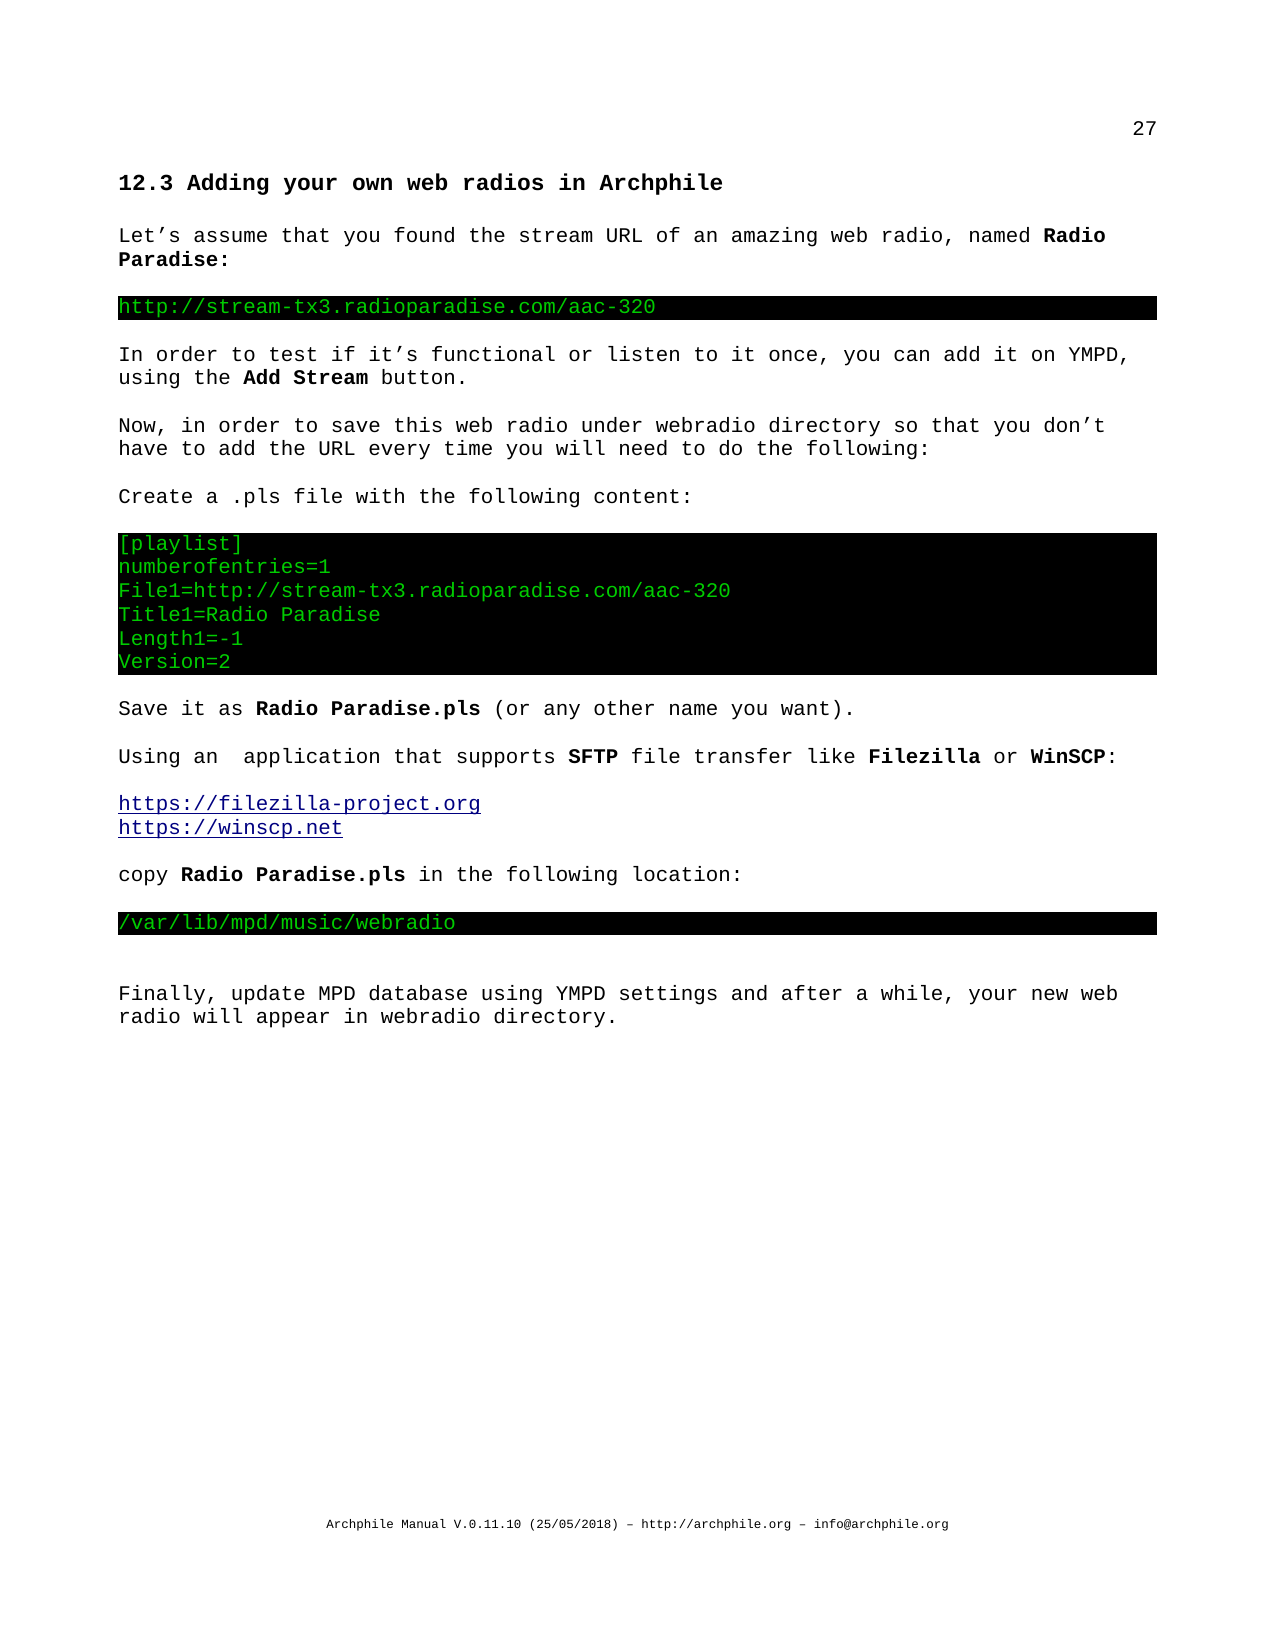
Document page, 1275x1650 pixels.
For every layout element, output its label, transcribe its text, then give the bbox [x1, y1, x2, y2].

text copy Radio Paradise.pls in the following location: [118, 864, 1157, 888]
text [playlist] [118, 533, 1157, 557]
text Finally, update MPD database using YMPD settings and after a while, your new web radio will appear in webradio directory. [118, 983, 1157, 1030]
text Using an application that supports SFTP file transfer like Filezilla or WinSCP: [118, 746, 1157, 770]
text http://stream-tx3.radioparadise.com/aac-320 [118, 296, 1157, 320]
text /var/lib/mpd/music/webradio [118, 912, 1157, 935]
text Length1=-1 [118, 627, 1157, 651]
text https://winscp.net [118, 817, 1157, 841]
text Version=2 [118, 651, 1157, 675]
text In order to test if it’s functional or listen to it once, you can add it on YMPD, using the Add Stream button. [118, 344, 1157, 391]
text https://filezilla-project.org [118, 793, 1157, 817]
text File1=http://stream-tx3.radioparadise.com/aac-320 [118, 580, 1157, 604]
text Save it as Radio Paradise.pls (or any other name you want). [118, 698, 1157, 722]
text numberofentries=1 [118, 557, 1157, 580]
text 12.3 Adding your own web radios in Archphile [118, 171, 1157, 197]
text Title1=Radio Paradise [118, 604, 1157, 627]
text Now, in order to save this web radio under webradio directory so that you don’t have to add the URL every time you will need to do the following: [118, 415, 1157, 462]
text Let’s assume that you found the stream URL of an amazing web radio, named Radio Paradise: [118, 226, 1157, 273]
text Create a .pls file with the following content: [118, 486, 1157, 509]
